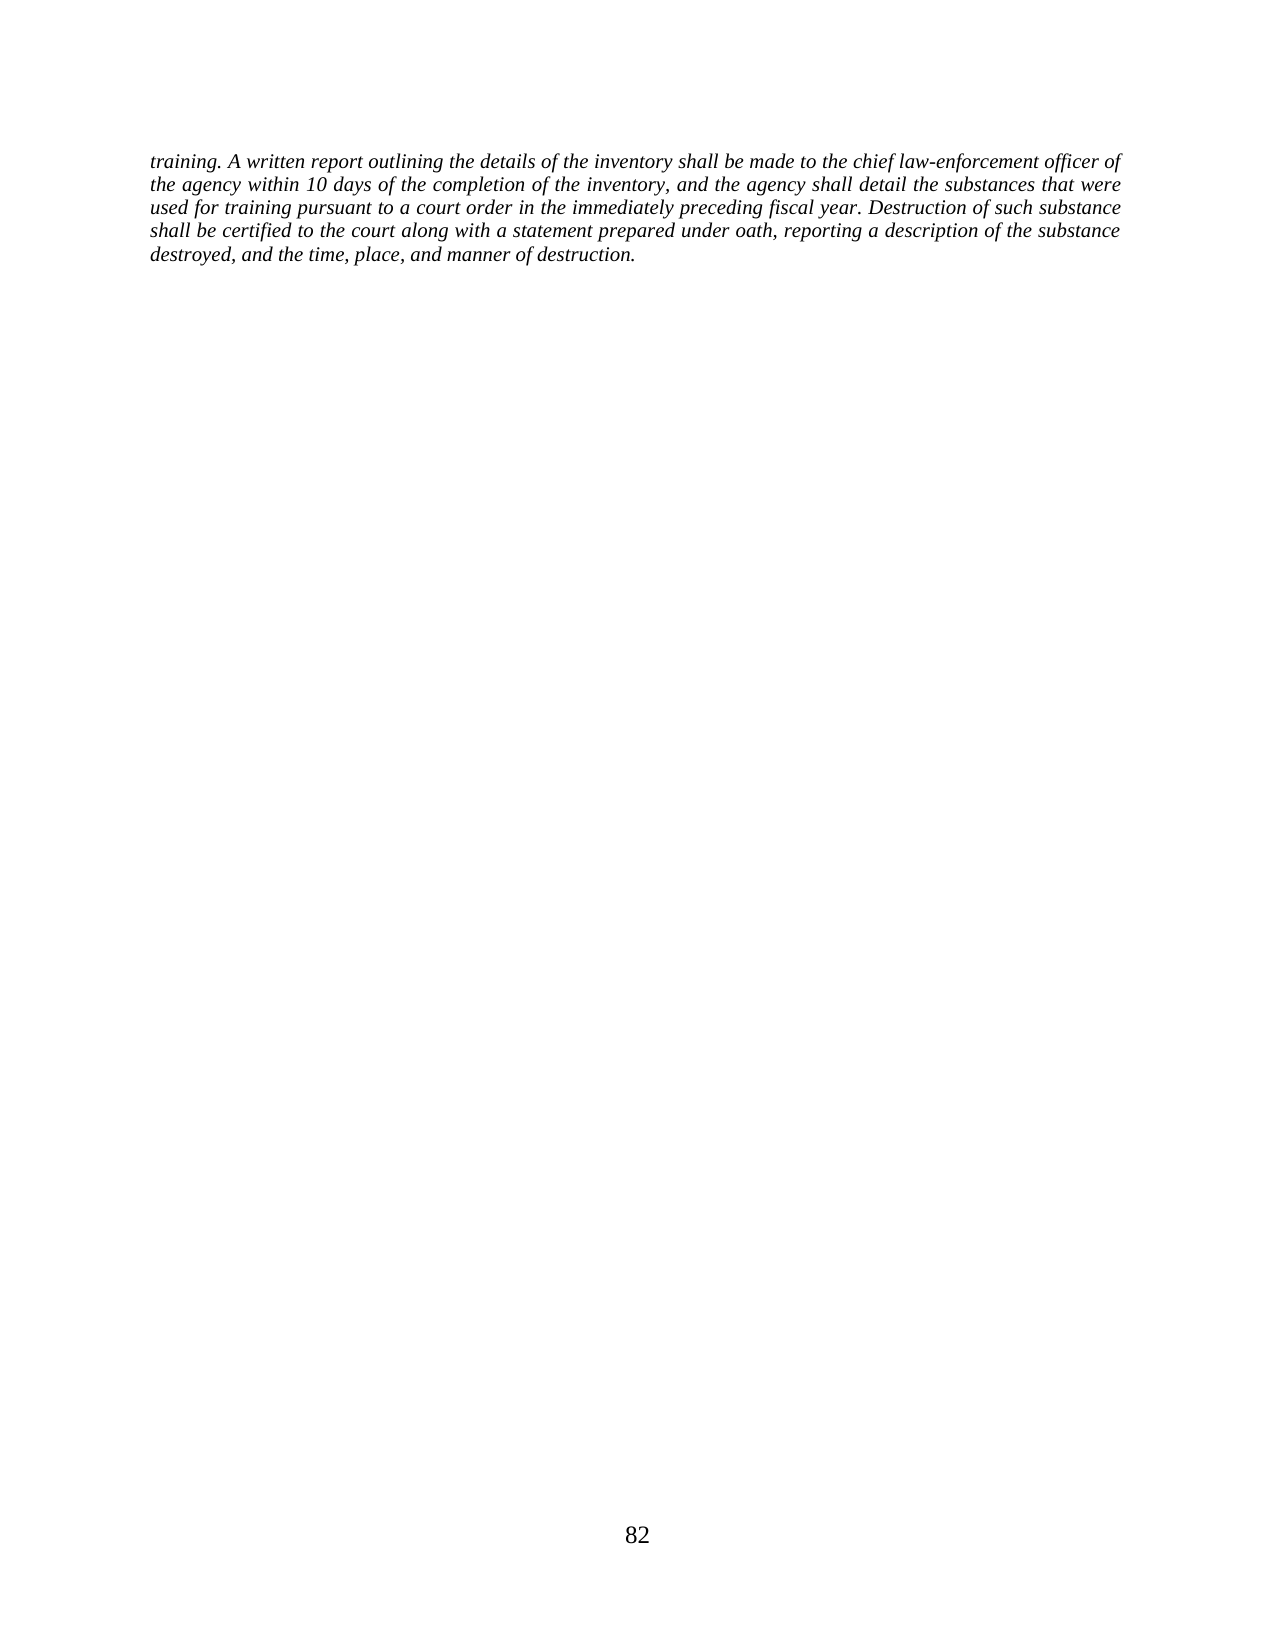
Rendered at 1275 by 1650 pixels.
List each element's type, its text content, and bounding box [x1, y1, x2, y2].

text training. A written report outlining the details of the inventory shall be made to the chief law-enforcement officer of the agency within 10 days of the completion of the inventory, and the agency shall detail the substances that were used for training pursuant to a court order in the immediately preceding fiscal year. Destruction of such substance shall be certified to the court along with a statement prepared under oath, reporting a description of the substance destroyed, and the time, place, and manner of destruction. [150, 150, 1125, 266]
